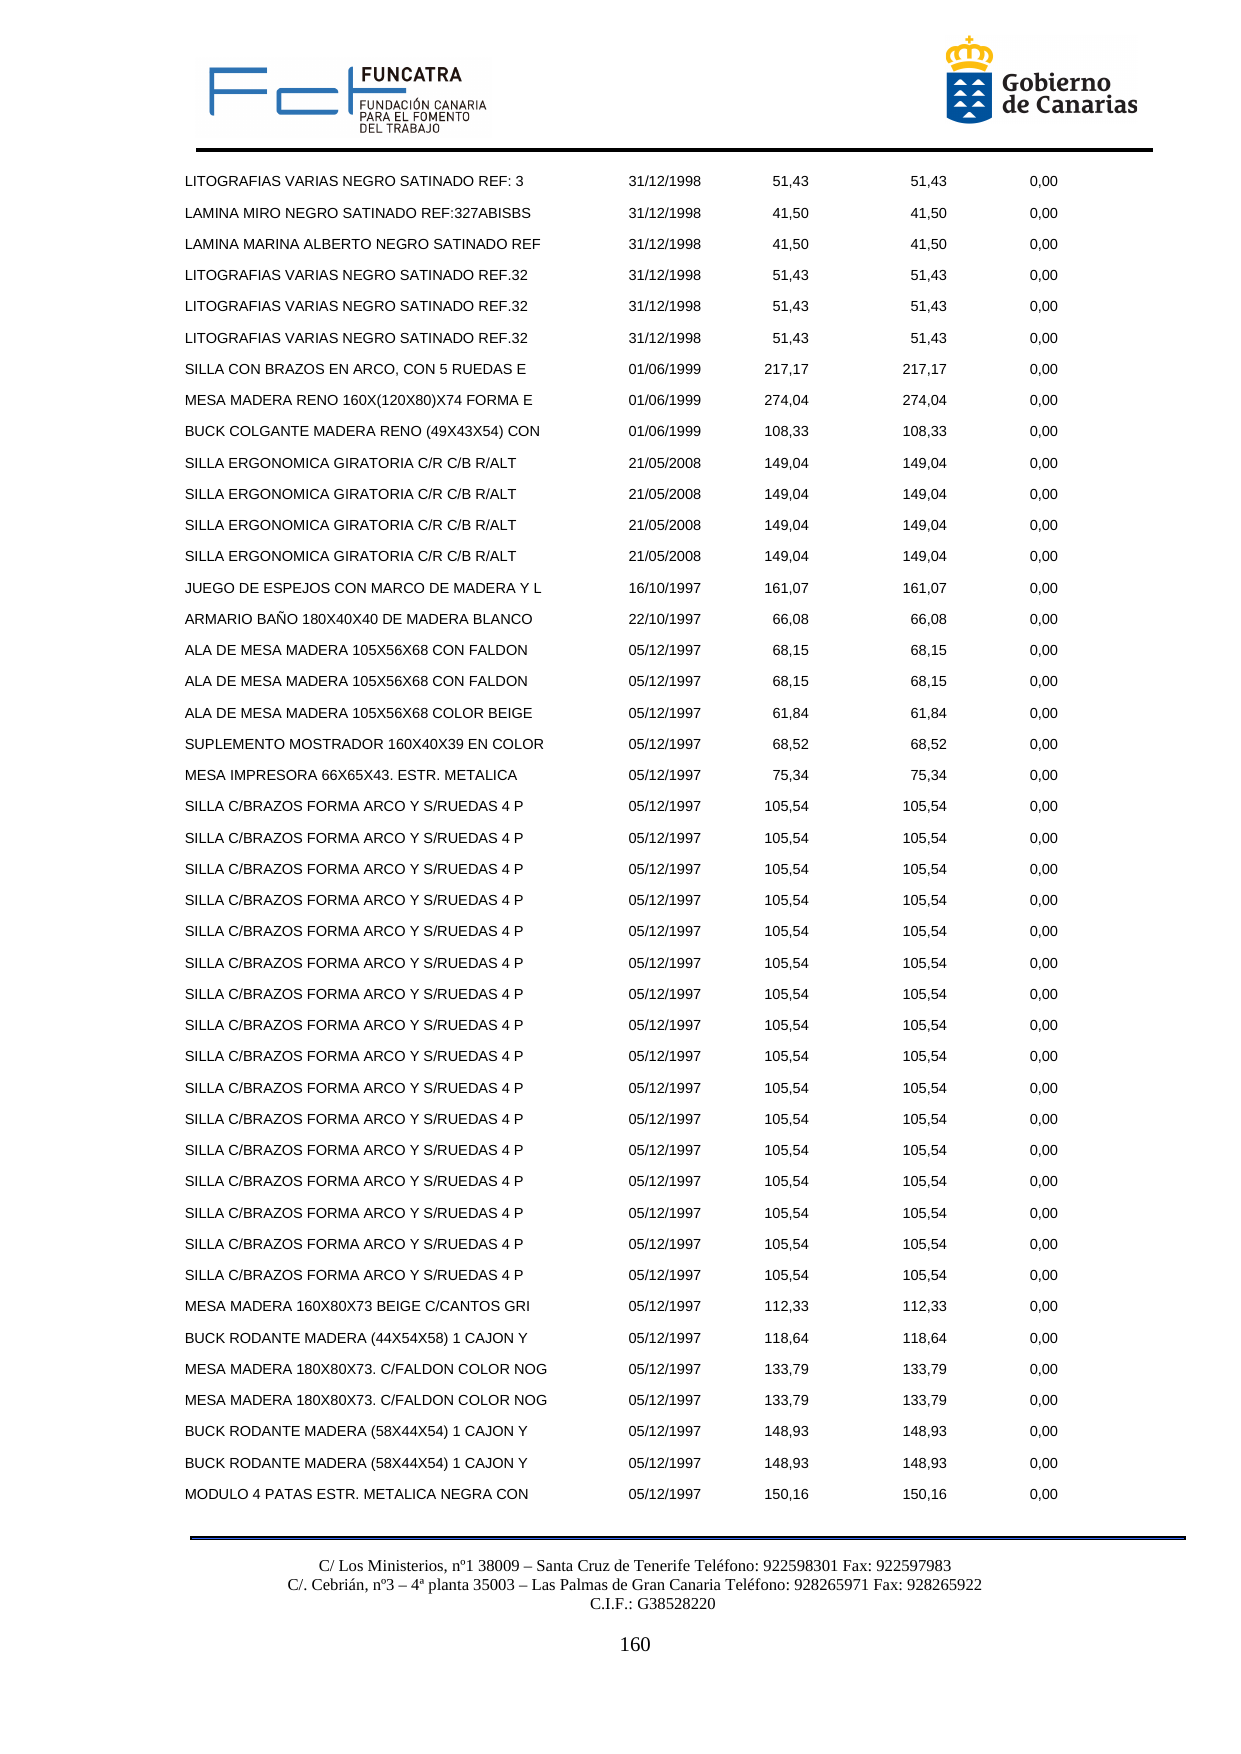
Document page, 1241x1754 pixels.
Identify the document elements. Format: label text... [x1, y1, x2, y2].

table_cell 148,93 [709, 1409, 816, 1440]
table_cell BUCK RODANTE MADERA (58X44X54) 1 CAJON Y [177, 1409, 590, 1440]
table_cell 0,00 [954, 1315, 1065, 1346]
table_cell 133,79 [709, 1346, 816, 1377]
table_cell SILLA C/BRAZOS FORMA ARCO Y S/RUEDAS 4 P [177, 1159, 590, 1190]
table_cell 105,54 [816, 1253, 954, 1284]
table_cell MESA MADERA 180X80X73. C/FALDON COLOR NOG [177, 1346, 590, 1377]
table_cell 05/12/1997 [590, 1253, 708, 1284]
table_cell 66,08 [709, 596, 816, 627]
table_cell LAMINA MIRO NEGRO SATINADO REF:327ABISBS [177, 190, 590, 221]
table_cell 105,54 [709, 1034, 816, 1065]
table_cell ARMARIO BAÑO 180X40X40 DE MADERA BLANCO [177, 596, 590, 627]
table_cell 105,54 [709, 1253, 816, 1284]
table_cell 51,43 [816, 159, 954, 190]
table_cell 133,79 [816, 1346, 954, 1377]
table_cell 0,00 [954, 596, 1065, 627]
table_cell SILLA C/BRAZOS FORMA ARCO Y S/RUEDAS 4 P [177, 878, 590, 909]
table_cell 51,43 [709, 284, 816, 315]
table_cell SILLA C/BRAZOS FORMA ARCO Y S/RUEDAS 4 P [177, 1003, 590, 1034]
table_cell 05/12/1997 [590, 721, 708, 752]
table_cell 05/12/1997 [590, 1409, 708, 1440]
table_cell 21/05/2008 [590, 534, 708, 565]
table_cell 05/12/1997 [590, 1221, 708, 1252]
table_cell BUCK RODANTE MADERA (58X44X54) 1 CAJON Y [177, 1440, 590, 1471]
table_cell 0,00 [954, 1253, 1065, 1284]
table_cell SILLA C/BRAZOS FORMA ARCO Y S/RUEDAS 4 P [177, 1034, 590, 1065]
table_cell MESA MADERA 180X80X73. C/FALDON COLOR NOG [177, 1378, 590, 1409]
table_cell 05/12/1997 [590, 1190, 708, 1221]
table_cell SUPLEMENTO MOSTRADOR 160X40X39 EN COLOR [177, 721, 590, 752]
table_cell BUCK RODANTE MADERA (44X54X58) 1 CAJON Y [177, 1315, 590, 1346]
table_cell MESA MADERA RENO 160X(120X80)X74 FORMA E [177, 378, 590, 409]
table_cell 105,54 [709, 846, 816, 877]
table_cell 05/12/1997 [590, 1003, 708, 1034]
table_cell 0,00 [954, 1284, 1065, 1315]
table_cell SILLA C/BRAZOS FORMA ARCO Y S/RUEDAS 4 P [177, 815, 590, 846]
table_cell 01/06/1999 [590, 378, 708, 409]
table_cell 0,00 [954, 253, 1065, 284]
table_cell 21/05/2008 [590, 503, 708, 534]
table_cell 105,54 [709, 971, 816, 1002]
table_cell 0,00 [954, 628, 1065, 659]
table_cell 105,54 [709, 1221, 816, 1252]
table_cell 05/12/1997 [590, 753, 708, 784]
table_cell 05/12/1997 [590, 659, 708, 690]
table_cell 105,54 [816, 878, 954, 909]
table_cell 0,00 [954, 315, 1065, 346]
table_cell 108,33 [709, 409, 816, 440]
table_cell 0,00 [954, 753, 1065, 784]
table_cell SILLA CON BRAZOS EN ARCO, CON 5 RUEDAS E [177, 346, 590, 377]
table_cell SILLA ERGONOMICA GIRATORIA C/R C/B R/ALT [177, 534, 590, 565]
table_cell 105,54 [816, 971, 954, 1002]
table_cell 31/12/1998 [590, 159, 708, 190]
table_cell 05/12/1997 [590, 1440, 708, 1471]
table_cell 149,04 [816, 440, 954, 471]
table_cell 105,54 [709, 940, 816, 971]
table_cell 51,43 [816, 315, 954, 346]
table_cell 0,00 [954, 565, 1065, 596]
table_cell 105,54 [816, 1221, 954, 1252]
table_cell 05/12/1997 [590, 1315, 708, 1346]
table_cell 0,00 [954, 784, 1065, 815]
table_cell 0,00 [954, 471, 1065, 502]
table_cell 0,00 [954, 1409, 1065, 1440]
table_cell 148,93 [709, 1440, 816, 1471]
table_cell 51,43 [709, 159, 816, 190]
table_cell 148,93 [816, 1409, 954, 1440]
table_cell 105,54 [709, 1190, 816, 1221]
table_cell SILLA ERGONOMICA GIRATORIA C/R C/B R/ALT [177, 503, 590, 534]
table_cell 0,00 [954, 1471, 1065, 1502]
table_cell 05/12/1997 [590, 1159, 708, 1190]
table_cell 05/12/1997 [590, 1378, 708, 1409]
table_cell 41,50 [709, 221, 816, 252]
table_cell 161,07 [816, 565, 954, 596]
table_cell 68,52 [816, 721, 954, 752]
table_cell 105,54 [816, 846, 954, 877]
table_cell 0,00 [954, 940, 1065, 971]
table_cell 68,15 [709, 628, 816, 659]
table_cell ALA DE MESA MADERA 105X56X68 COLOR BEIGE [177, 690, 590, 721]
table_cell SILLA C/BRAZOS FORMA ARCO Y S/RUEDAS 4 P [177, 1190, 590, 1221]
table_cell 105,54 [816, 1190, 954, 1221]
table_cell 133,79 [816, 1378, 954, 1409]
table_cell SILLA C/BRAZOS FORMA ARCO Y S/RUEDAS 4 P [177, 846, 590, 877]
table_cell 149,04 [816, 534, 954, 565]
table_cell 41,50 [709, 190, 816, 221]
table_cell 105,54 [709, 878, 816, 909]
table_cell 05/12/1997 [590, 971, 708, 1002]
table_cell 68,15 [709, 659, 816, 690]
table_cell 05/12/1997 [590, 846, 708, 877]
table_cell 05/12/1997 [590, 1065, 708, 1096]
table_cell 274,04 [709, 378, 816, 409]
table_cell ALA DE MESA MADERA 105X56X68 CON FALDON [177, 628, 590, 659]
table_cell 150,16 [816, 1471, 954, 1502]
table_cell LITOGRAFIAS VARIAS NEGRO SATINADO REF: 3 [177, 159, 590, 190]
table_cell 31/12/1998 [590, 284, 708, 315]
table_cell 41,50 [816, 190, 954, 221]
table_cell SILLA C/BRAZOS FORMA ARCO Y S/RUEDAS 4 P [177, 1253, 590, 1284]
table_cell LITOGRAFIAS VARIAS NEGRO SATINADO REF.32 [177, 253, 590, 284]
table_cell 51,43 [816, 284, 954, 315]
table_cell LITOGRAFIAS VARIAS NEGRO SATINADO REF.32 [177, 315, 590, 346]
table_cell 0,00 [954, 1159, 1065, 1190]
table_cell 0,00 [954, 1003, 1065, 1034]
table_cell SILLA C/BRAZOS FORMA ARCO Y S/RUEDAS 4 P [177, 784, 590, 815]
table_cell 05/12/1997 [590, 940, 708, 971]
table_cell 05/12/1997 [590, 1471, 708, 1502]
table_cell 05/12/1997 [590, 1346, 708, 1377]
table_cell 0,00 [954, 815, 1065, 846]
table_cell 0,00 [954, 878, 1065, 909]
table_cell 0,00 [954, 221, 1065, 252]
table_cell 0,00 [954, 159, 1065, 190]
table_cell 0,00 [954, 1190, 1065, 1221]
table_cell BUCK COLGANTE MADERA RENO (49X43X54) CON [177, 409, 590, 440]
table_cell SILLA ERGONOMICA GIRATORIA C/R C/B R/ALT [177, 440, 590, 471]
table_cell MESA IMPRESORA 66X65X43. ESTR. METALICA [177, 753, 590, 784]
table_cell SILLA C/BRAZOS FORMA ARCO Y S/RUEDAS 4 P [177, 940, 590, 971]
table_cell 105,54 [816, 1003, 954, 1034]
table_cell 105,54 [709, 909, 816, 940]
table_cell 51,43 [709, 315, 816, 346]
table_cell 21/05/2008 [590, 471, 708, 502]
table_cell 112,33 [816, 1284, 954, 1315]
table_cell JUEGO DE ESPEJOS CON MARCO DE MADERA Y L [177, 565, 590, 596]
table_cell 105,54 [709, 1159, 816, 1190]
table_cell 51,43 [816, 253, 954, 284]
table_cell 05/12/1997 [590, 909, 708, 940]
table_cell 68,15 [816, 628, 954, 659]
table_cell 105,54 [816, 909, 954, 940]
table_cell 105,54 [709, 1096, 816, 1127]
table_cell 0,00 [954, 503, 1065, 534]
table_cell 105,54 [709, 815, 816, 846]
table_cell SILLA C/BRAZOS FORMA ARCO Y S/RUEDAS 4 P [177, 971, 590, 1002]
table_cell 21/05/2008 [590, 440, 708, 471]
table_cell 0,00 [954, 909, 1065, 940]
table_cell 105,54 [816, 1065, 954, 1096]
table_cell 22/10/1997 [590, 596, 708, 627]
picture [945, 35, 1138, 124]
table_cell 0,00 [954, 1378, 1065, 1409]
table_cell 0,00 [954, 1128, 1065, 1159]
table_cell 217,17 [709, 346, 816, 377]
table_cell 05/12/1997 [590, 1034, 708, 1065]
table_cell 108,33 [816, 409, 954, 440]
table_cell 61,84 [816, 690, 954, 721]
table_cell 217,17 [816, 346, 954, 377]
table_cell 149,04 [709, 534, 816, 565]
table_cell LITOGRAFIAS VARIAS NEGRO SATINADO REF.32 [177, 284, 590, 315]
table_cell 105,54 [816, 1128, 954, 1159]
table_cell 05/12/1997 [590, 690, 708, 721]
table_cell 75,34 [816, 753, 954, 784]
table_cell MODULO 4 PATAS ESTR. METALICA NEGRA CON [177, 1471, 590, 1502]
table_cell 05/12/1997 [590, 1284, 708, 1315]
table_cell SILLA C/BRAZOS FORMA ARCO Y S/RUEDAS 4 P [177, 1096, 590, 1127]
table_cell 16/10/1997 [590, 565, 708, 596]
table_cell 0,00 [954, 378, 1065, 409]
table_cell 31/12/1998 [590, 315, 708, 346]
table_cell ALA DE MESA MADERA 105X56X68 CON FALDON [177, 659, 590, 690]
table_cell 148,93 [816, 1440, 954, 1471]
table_cell 61,84 [709, 690, 816, 721]
table_cell 0,00 [954, 284, 1065, 315]
table_cell 01/06/1999 [590, 409, 708, 440]
table_cell 05/12/1997 [590, 628, 708, 659]
table_cell 112,33 [709, 1284, 816, 1315]
table_cell 105,54 [816, 940, 954, 971]
table_cell LAMINA MARINA ALBERTO NEGRO SATINADO REF [177, 221, 590, 252]
table_cell 31/12/1998 [590, 221, 708, 252]
table_cell 0,00 [954, 659, 1065, 690]
table_cell 05/12/1997 [590, 1096, 708, 1127]
table_cell SILLA ERGONOMICA GIRATORIA C/R C/B R/ALT [177, 471, 590, 502]
table_cell 0,00 [954, 409, 1065, 440]
table_cell 161,07 [709, 565, 816, 596]
table_cell 05/12/1997 [590, 784, 708, 815]
table_cell 68,15 [816, 659, 954, 690]
table_cell 31/12/1998 [590, 190, 708, 221]
table_cell 150,16 [709, 1471, 816, 1502]
table_cell 118,64 [816, 1315, 954, 1346]
table_cell 68,52 [709, 721, 816, 752]
table_cell 0,00 [954, 1346, 1065, 1377]
table_cell 0,00 [954, 971, 1065, 1002]
picture [195, 57, 492, 138]
table_cell 0,00 [954, 440, 1065, 471]
table_cell 105,54 [816, 784, 954, 815]
table_cell 66,08 [816, 596, 954, 627]
table_cell 105,54 [709, 1003, 816, 1034]
table_cell 05/12/1997 [590, 878, 708, 909]
table_cell 0,00 [954, 1034, 1065, 1065]
table_cell 05/12/1997 [590, 815, 708, 846]
table_cell 149,04 [816, 503, 954, 534]
table_cell SILLA C/BRAZOS FORMA ARCO Y S/RUEDAS 4 P [177, 1128, 590, 1159]
table_cell 149,04 [709, 471, 816, 502]
table_cell SILLA C/BRAZOS FORMA ARCO Y S/RUEDAS 4 P [177, 909, 590, 940]
table_cell 51,43 [709, 253, 816, 284]
table_cell 274,04 [816, 378, 954, 409]
table_cell 105,54 [709, 1128, 816, 1159]
table_cell MESA MADERA 160X80X73 BEIGE C/CANTOS GRI [177, 1284, 590, 1315]
table_cell 75,34 [709, 753, 816, 784]
table_cell 105,54 [816, 1034, 954, 1065]
table_cell 0,00 [954, 690, 1065, 721]
table_cell 105,54 [709, 1065, 816, 1096]
table_cell 0,00 [954, 1065, 1065, 1096]
table_cell 0,00 [954, 1096, 1065, 1127]
table_cell 0,00 [954, 534, 1065, 565]
table_cell 105,54 [816, 1159, 954, 1190]
table_cell 31/12/1998 [590, 253, 708, 284]
table_cell 0,00 [954, 346, 1065, 377]
table_cell 01/06/1999 [590, 346, 708, 377]
table_cell 149,04 [816, 471, 954, 502]
table_cell 105,54 [816, 815, 954, 846]
table_cell 105,54 [709, 784, 816, 815]
table_cell 0,00 [954, 1440, 1065, 1471]
table_cell 0,00 [954, 721, 1065, 752]
table_cell 05/12/1997 [590, 1128, 708, 1159]
table_cell 118,64 [709, 1315, 816, 1346]
table_cell 0,00 [954, 190, 1065, 221]
table_cell SILLA C/BRAZOS FORMA ARCO Y S/RUEDAS 4 P [177, 1065, 590, 1096]
table_cell 149,04 [709, 503, 816, 534]
table_cell 133,79 [709, 1378, 816, 1409]
table_cell 149,04 [709, 440, 816, 471]
table_cell 0,00 [954, 846, 1065, 877]
table_cell 105,54 [816, 1096, 954, 1127]
table_cell 41,50 [816, 221, 954, 252]
table_cell 0,00 [954, 1221, 1065, 1252]
table_cell SILLA C/BRAZOS FORMA ARCO Y S/RUEDAS 4 P [177, 1221, 590, 1252]
